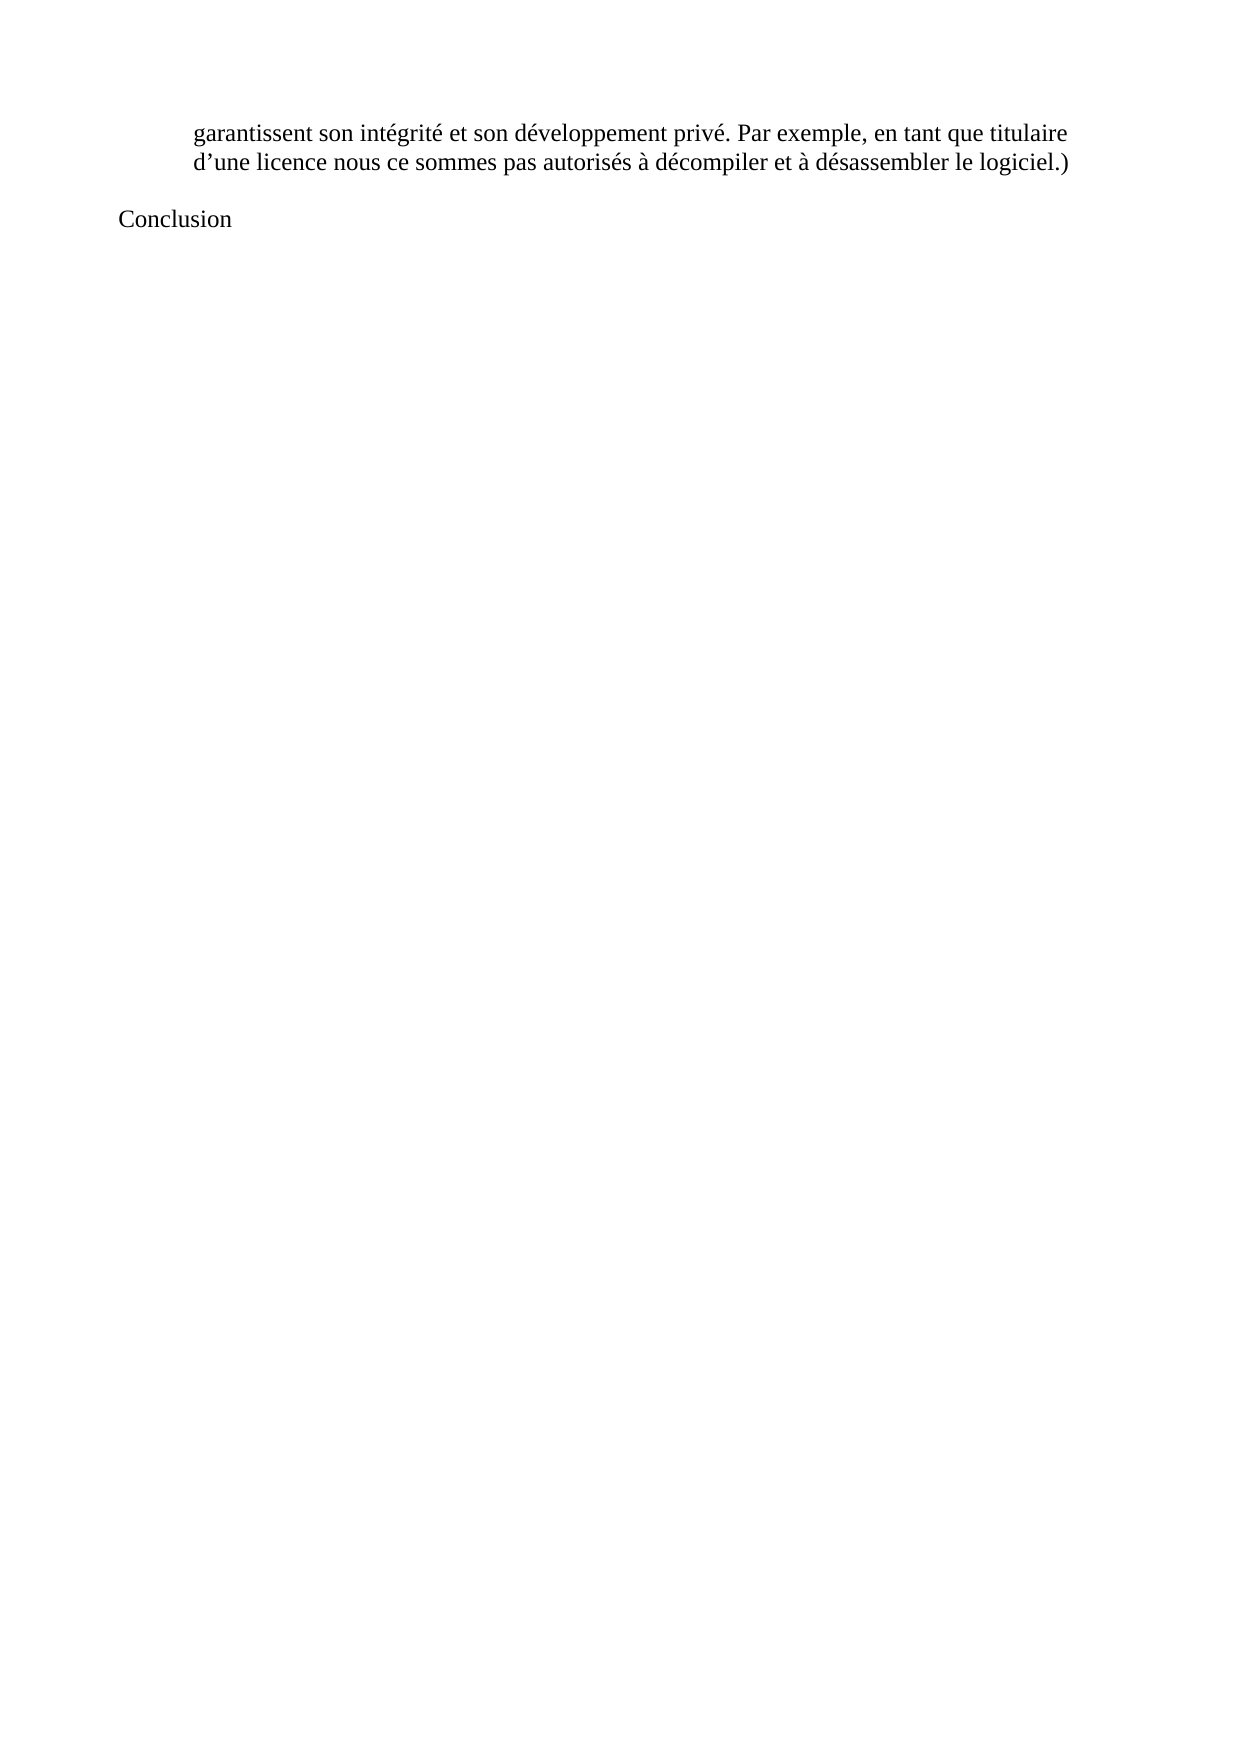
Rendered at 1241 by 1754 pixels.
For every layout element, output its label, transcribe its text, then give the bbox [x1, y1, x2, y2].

list garantissent son intégrité et son développement privé. Par exemple, en tant que titulaire d’une licence nous ce sommes pas autorisés à décompiler et à désassembler le logiciel.) [156, 118, 1122, 176]
text Conclusion [118, 204, 1122, 233]
